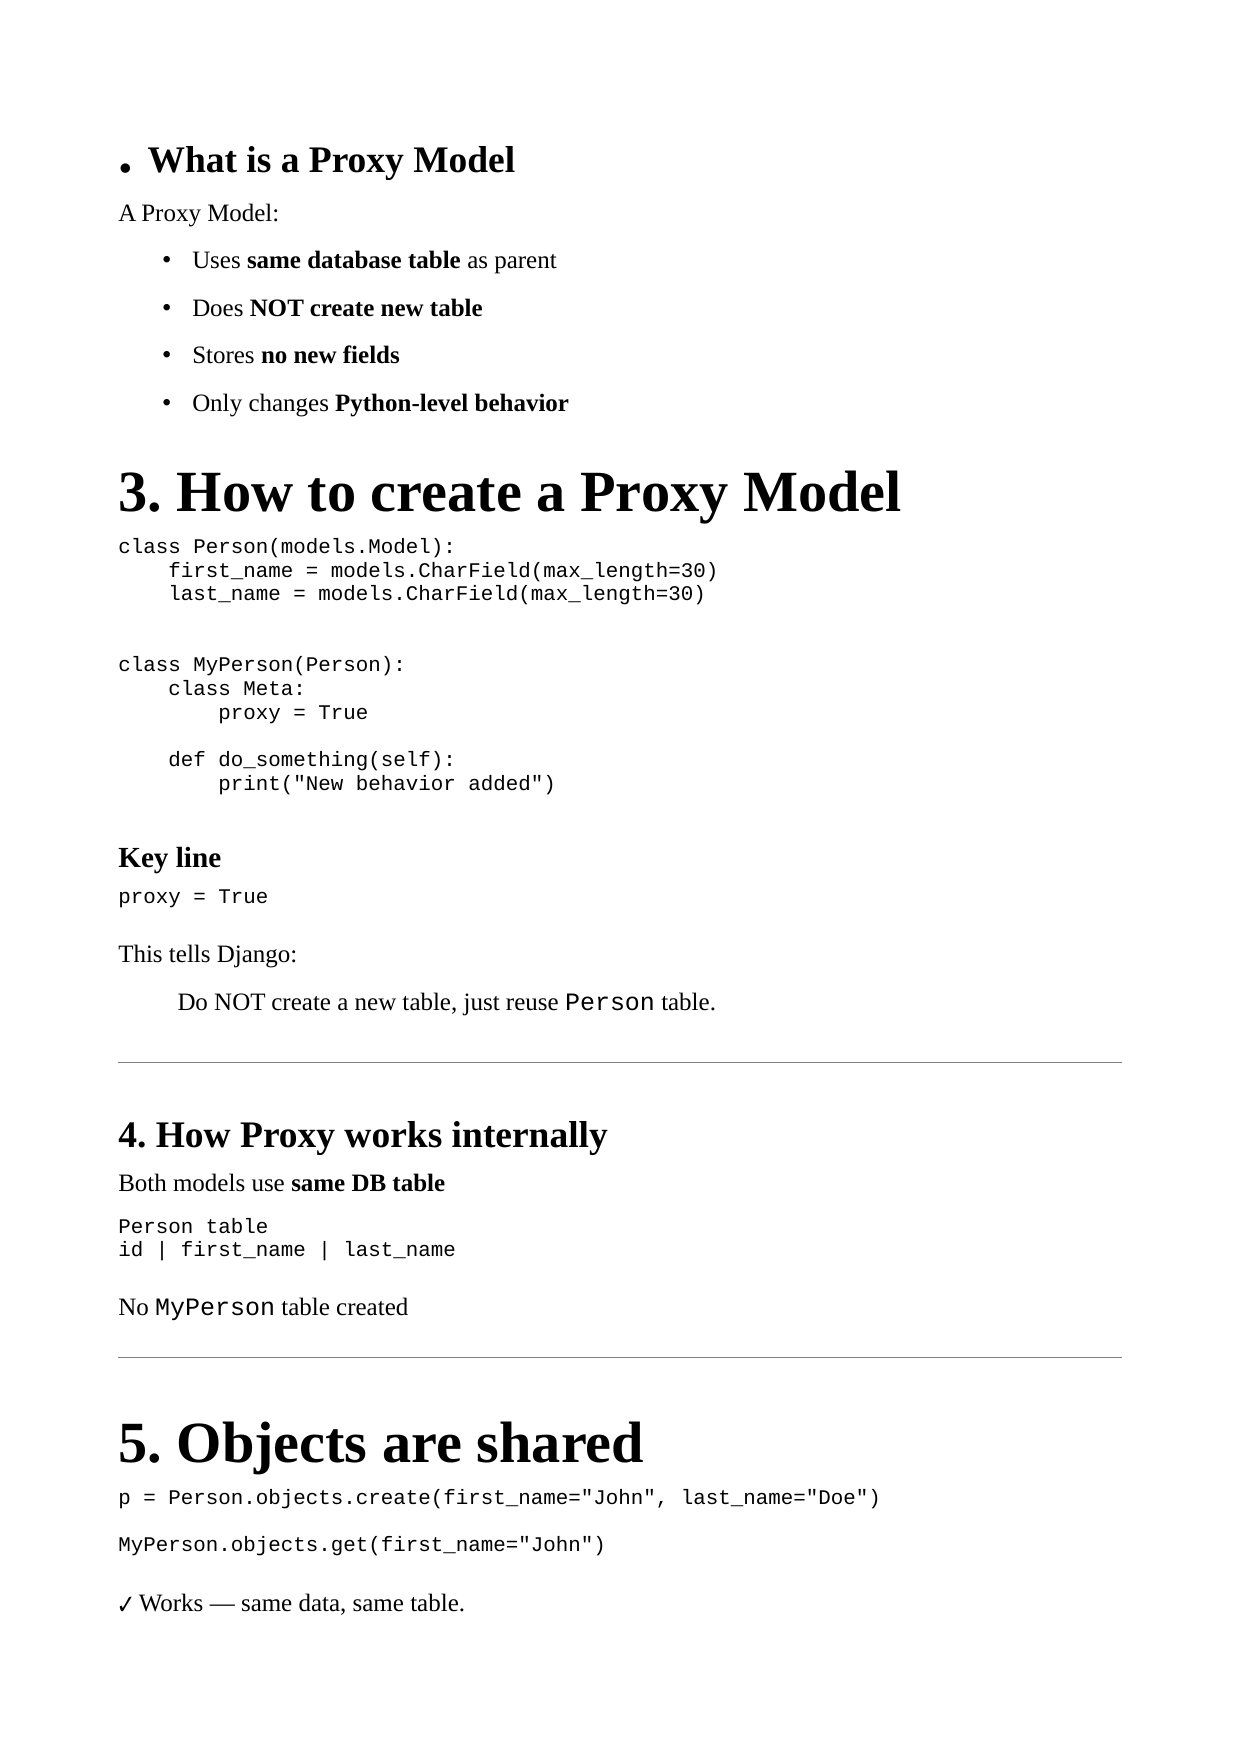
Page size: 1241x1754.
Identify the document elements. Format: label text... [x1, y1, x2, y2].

text class Person(models.Model): [118, 536, 1122, 560]
subtitle 5. Objects are shared [118, 1408, 1122, 1475]
text first_name = models.CharField(max_length=30) [118, 560, 1122, 583]
list Does NOT create new table [162, 293, 1122, 322]
text ✔ Works — same data, same table. [118, 1588, 1122, 1616]
text proxy = True [118, 886, 1122, 910]
text Do NOT create a new table, just reuse Person table. [177, 987, 1063, 1018]
list Only changes Python-level behavior [162, 388, 1122, 417]
list Stores no new fields [162, 341, 1122, 369]
text proxy = True [118, 702, 1122, 725]
text last_name = models.CharField(max_length=30) [118, 583, 1122, 607]
text print("New behavior added") [118, 773, 1122, 796]
text id | first_name | last_name [118, 1239, 1122, 1263]
text A Proxy Model: [118, 198, 1122, 226]
text class Meta: [118, 678, 1122, 702]
text def do_something(self): [118, 749, 1122, 773]
text This tells Django: [118, 939, 1122, 968]
subtitle 4. How Proxy works internally [118, 1112, 1122, 1156]
subtitle . What is a Proxy Model [118, 118, 1122, 185]
text MyPerson.objects.get(first_name="John") [118, 1534, 1122, 1558]
subtitle 3. How to create a Proxy Model [118, 457, 1122, 524]
text class MyPerson(Person): [118, 654, 1122, 678]
text Person table [118, 1216, 1122, 1239]
text p = Person.objects.create(first_name="John", last_name="Doe") [118, 1487, 1122, 1511]
subtitle Key line [118, 840, 1122, 874]
text No MyPerson table created ❌ [118, 1292, 1122, 1323]
list Uses same database table as parent [162, 245, 1122, 274]
text Both models use same DB table [118, 1168, 1122, 1197]
